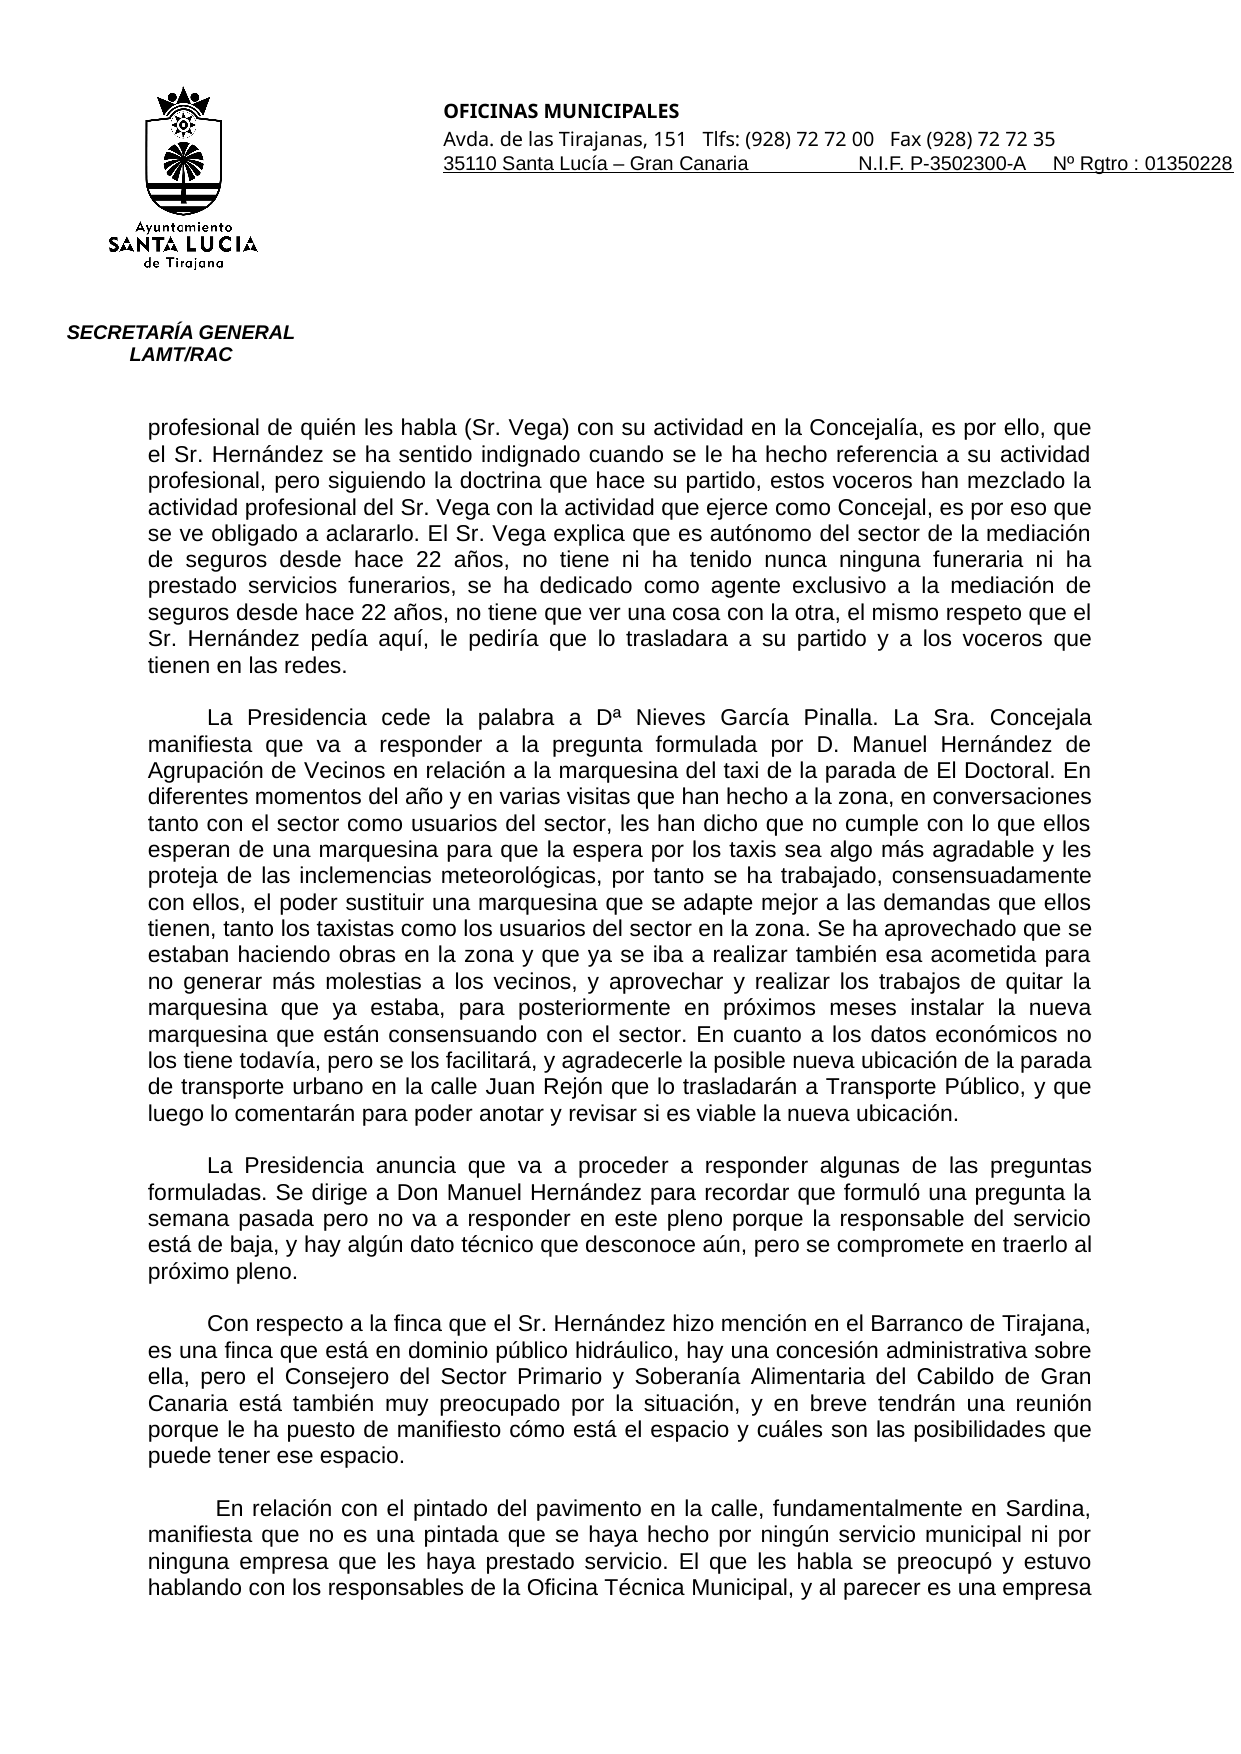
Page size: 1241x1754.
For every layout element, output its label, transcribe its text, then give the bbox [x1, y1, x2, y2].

picture [80, 56, 286, 296]
text En relación con el pintado del pavimento en la calle, fundamentalmente en Sardina, manifiesta que no es una pintada que se haya hecho por ningún servicio municipal ni por ninguna empresa que les haya prestado servicio. El que les habla se preocupó y estuvo hablando con los responsables de la Oficina Técnica Municipal, y al parecer es una empresa [148, 1495, 1092, 1600]
text profesional de quién les habla (Sr. Vega) con su actividad en la Concejalía, es por ello, que el Sr. Hernández se ha sentido indignado cuando se le ha hecho referencia a su actividad profesional, pero siguiendo la doctrina que hace su partido, estos voceros han mezclado la actividad profesional del Sr. Vega con la actividad que ejerce como Concejal, es por eso que se ve obligado a aclararlo. El Sr. Vega explica que es autónomo del sector de la mediación de seguros desde hace 22 años, no tiene ni ha tenido nunca ninguna funeraria ni ha prestado servicios funerarios, se ha dedicado como agente exclusivo a la mediación de seguros desde hace 22 años, no tiene que ver una cosa con la otra, el mismo respeto que el Sr. Hernández pedía aquí, le pediría que lo trasladara a su partido y a los voceros que tienen en las redes. [148, 414, 1092, 678]
text La Presidencia anuncia que va a proceder a responder algunas de las preguntas formuladas. Se dirige a Don Manuel Hernández para recordar que formuló una pregunta la semana pasada pero no va a responder en este pleno porque la responsable del servicio está de baja, y hay algún dato técnico que desconoce aún, pero se compromete en traerlo al próximo pleno. [148, 1152, 1092, 1284]
text La Presidencia cede la palabra a Dª Nieves García Pinalla. La Sra. Concejala manifiesta que va a responder a la pregunta formulada por D. Manuel Hernández de Agrupación de Vecinos en relación a la marquesina del taxi de la parada de El Doctoral. En diferentes momentos del año y en varias visitas que han hecho a la zona, en conversaciones tanto con el sector como usuarios del sector, les han dicho que no cumple con lo que ellos esperan de una marquesina para que la espera por los taxis sea algo más agradable y les proteja de las inclemencias meteorológicas, por tanto se ha trabajado, consensuadamente con ellos, el poder sustituir una marquesina que se adapte mejor a las demandas que ellos tienen, tanto los taxistas como los usuarios del sector en la zona. Se ha aprovechado que se estaban haciendo obras en la zona y que ya se iba a realizar también esa acometida para no generar más molestias a los vecinos, y aprovechar y realizar los trabajos de quitar la marquesina que ya estaba, para posteriormente en próximos meses instalar la nueva marquesina que están consensuando con el sector. En cuanto a los datos económicos no los tiene todavía, pero se los facilitará, y agradecerle la posible nueva ubicación de la parada de transporte urbano en la calle Juan Rejón que lo trasladarán a Transporte Público, y que luego lo comentarán para poder anotar y revisar si es viable la nueva ubicación. [148, 704, 1092, 1126]
text Con respecto a la finca que el Sr. Hernández hizo mención en el Barranco de Tirajana, es una finca que está en dominio público hidráulico, hay una concesión administrativa sobre ella, pero el Consejero del Sector Primario y Soberanía Alimentaria del Cabildo de Gran Canaria está también muy preocupado por la situación, y en breve tendrán una reunión porque le ha puesto de manifiesto cómo está el espacio y cuáles son las posibilidades que puede tener ese espacio. [148, 1310, 1092, 1468]
